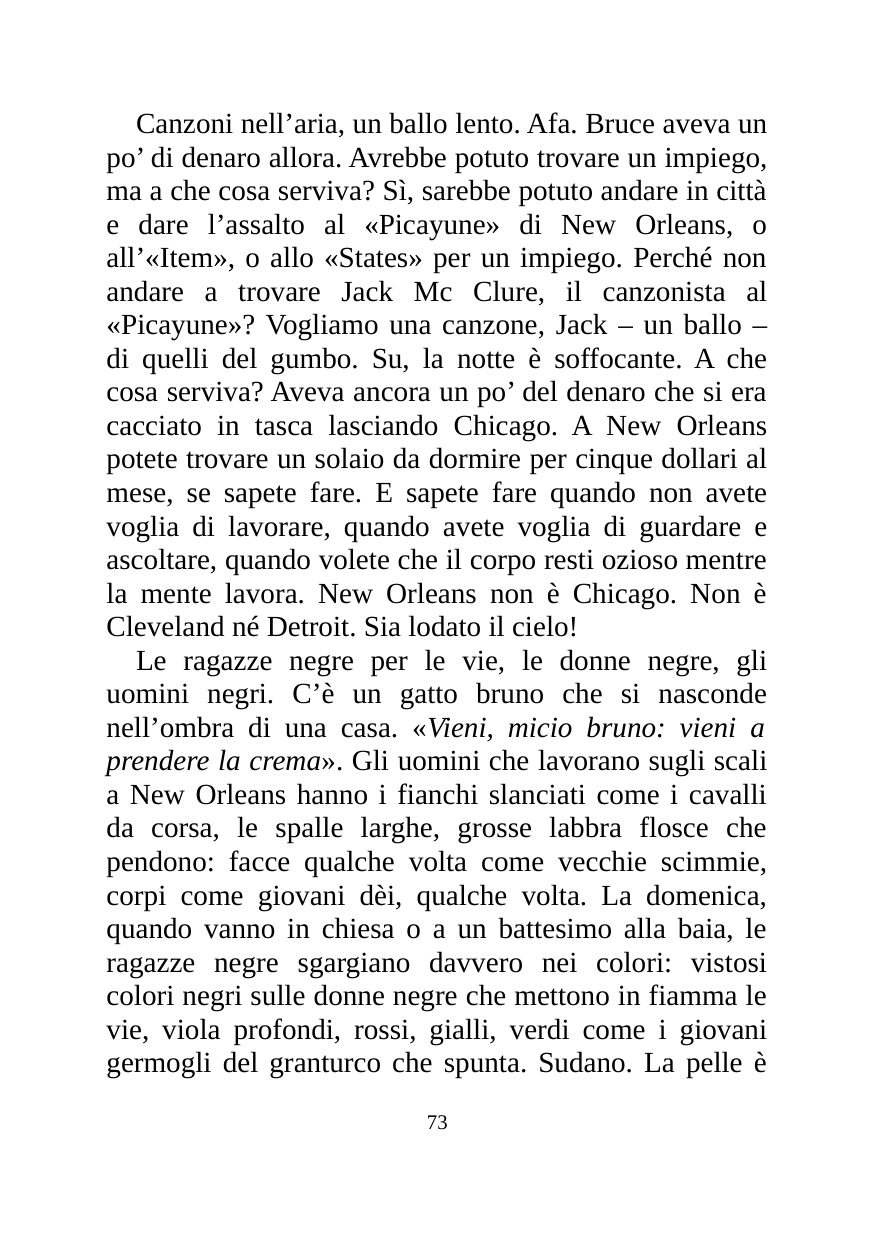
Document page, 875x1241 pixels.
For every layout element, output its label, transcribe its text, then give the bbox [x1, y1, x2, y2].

text Le ragazze negre per le vie, le donne negre, gli uomini negri. C’è un gatto bruno che si nasconde nell’ombra di una casa. «Vieni, micio bruno: vieni a prendere la crema». Gli uomini che lavorano sugli scali a New Orleans hanno i fianchi slanciati come i cavalli da corsa, le spalle larghe, grosse labbra flosce che pendono: facce qualche volta come vecchie scimmie, corpi come giovani dèi, qualche volta. La domenica, quando vanno in chiesa o a un battesimo alla baia, le ragazze negre sgargiano davvero nei colori: vistosi colori negri sulle donne negre che mettono in fiamma le vie, viola profondi, rossi, gialli, verdi come i giovani germogli del granturco che spunta. Sudano. La pelle è [106, 643, 768, 1079]
text Canzoni nell’aria, un ballo lento. Afa. Bruce aveva un po’ di denaro allora. Avrebbe potuto trovare un impiego, ma a che cosa serviva? Sì, sarebbe potuto andare in città e dare l’assalto al «Picayune» di New Orleans, o all’«Item», o allo «States» per un impiego. Perché non andare a trovare Jack Mc Clure, il canzonista al «Picayune»? Vogliamo una canzone, Jack – un ballo – di quelli del gumbo. Su, la notte è soffocante. A che cosa serviva? Aveva ancora un po’ del denaro che si era cacciato in tasca lasciando Chicago. A New Orleans potete trovare un solaio da dormire per cinque dollari al mese, se sapete fare. E sapete fare quando non avete voglia di lavorare, quando avete voglia di guardare e ascoltare, quando volete che il corpo resti ozioso mentre la mente lavora. New Orleans non è Chicago. Non è Cleveland né Detroit. Sia lodato il cielo! [106, 106, 768, 643]
